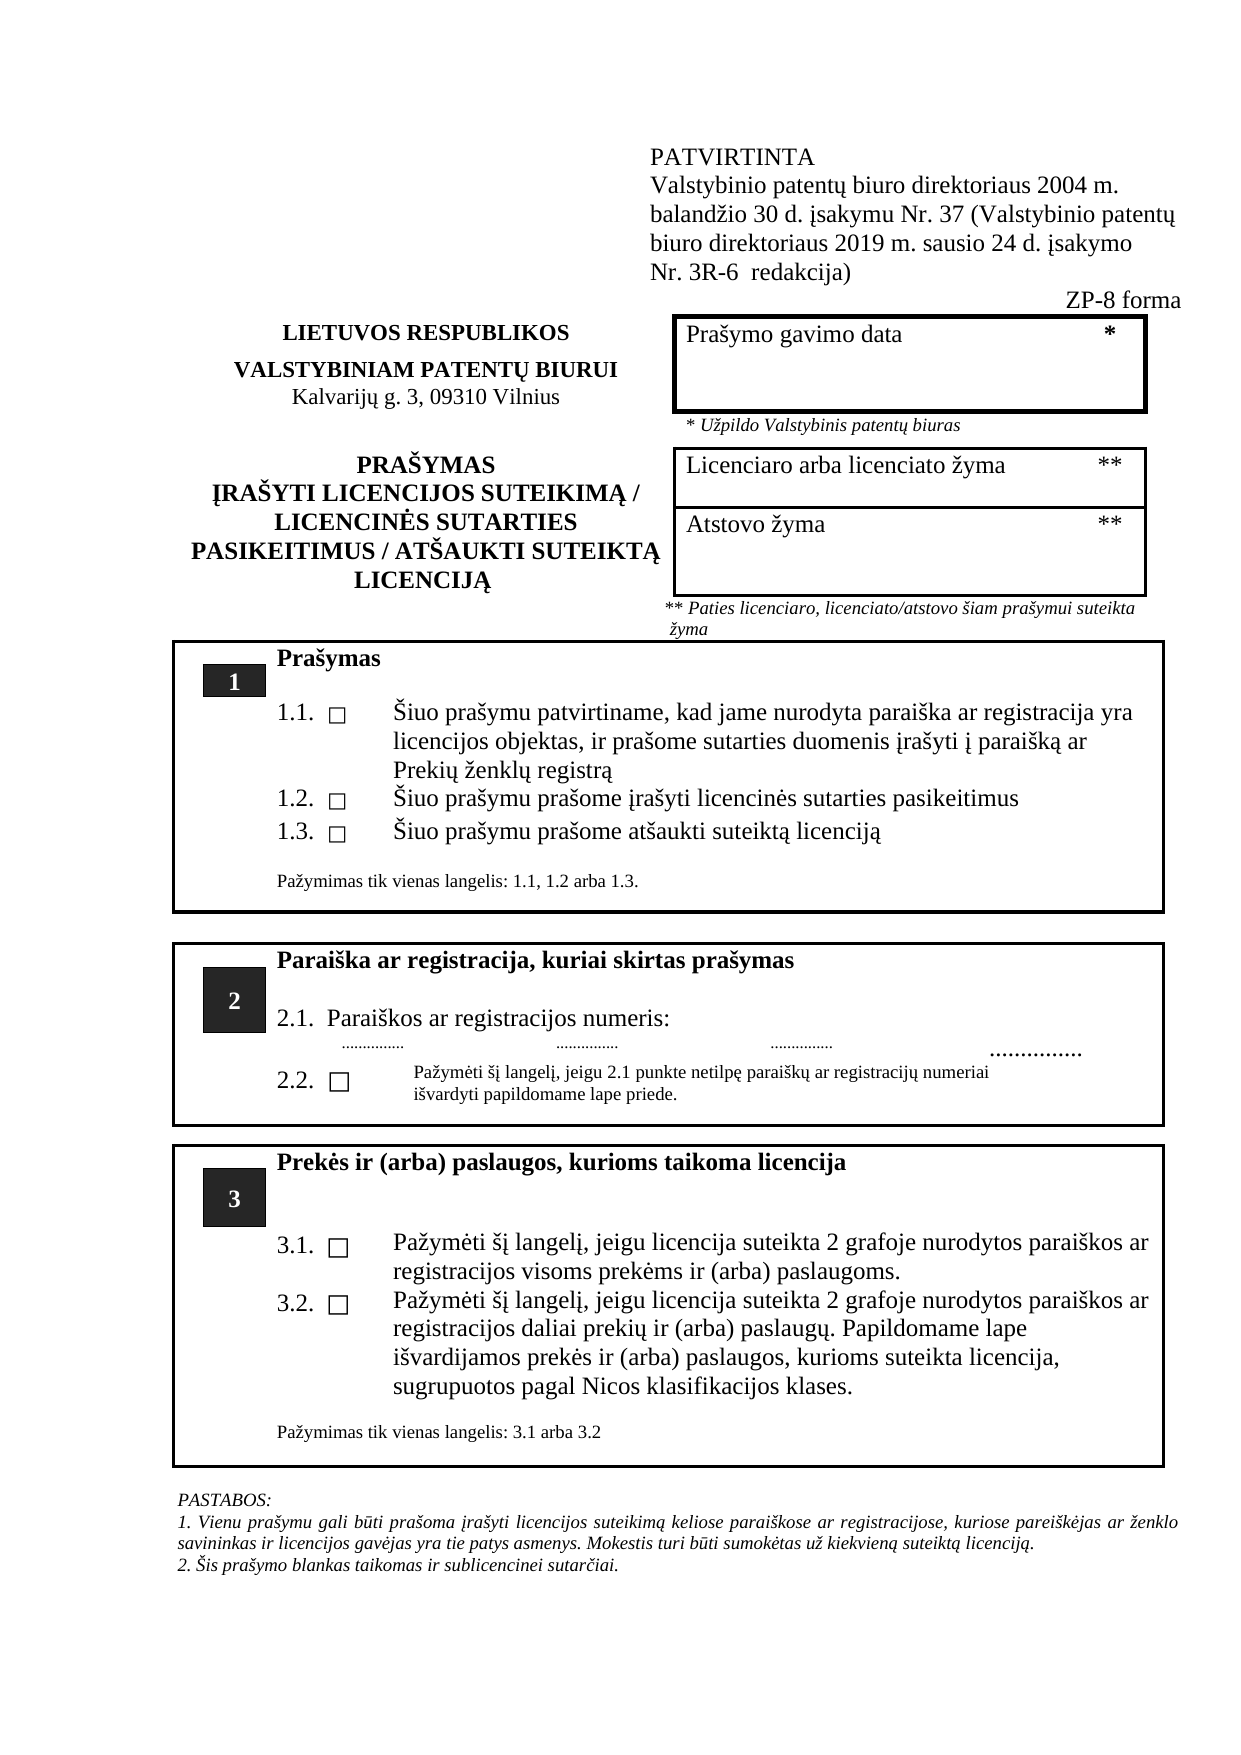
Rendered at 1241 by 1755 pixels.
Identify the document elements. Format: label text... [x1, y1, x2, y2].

table_cell [203, 1105, 265, 1124]
table_cell [265, 1445, 480, 1464]
table_cell ............... [265, 1032, 480, 1061]
table_header [175, 1147, 203, 1168]
table_header * [1074, 319, 1143, 409]
table_cell [480, 1105, 694, 1124]
table_cell ............... [909, 1032, 1162, 1061]
text 1. Vienu prašymu gali būti prašoma įrašyti licencijos suteikimą keliose paraiškose ar registracijose, kuriose pareiškėjas ar ženklo savininkas ir licencijos gavėjas yra tie patys asmenys. Mokestis turi būti sumokėtas už kiekvieną suteiktą licenciją. [177, 1511, 1181, 1554]
table_cell 1.3. ⬜ [265, 816, 382, 848]
table_cell [175, 967, 203, 1032]
table_cell [694, 891, 909, 910]
table_cell [175, 1226, 203, 1285]
table_cell 3.1. ⬜ [265, 1226, 382, 1285]
table_cell ............... [480, 1032, 694, 1061]
text balandžio 30 d. įsakymu Nr. 37 (Valstybinio patentų [177, 199, 1181, 228]
table_cell VALSTYBINIAM PATENTŲ BIURUI Kalvarijų g. 3, 09310 Vilnius [177, 352, 672, 409]
table_cell [203, 891, 265, 910]
text ZP-8 forma [177, 285, 1181, 314]
table_cell [203, 1445, 265, 1464]
table_cell [203, 1285, 265, 1421]
table_cell [1065, 1061, 1162, 1104]
table_cell [694, 1105, 909, 1124]
table_cell Šiuo prašymu prašome atšaukti suteiktą licenciją [382, 816, 1162, 848]
table_header Prašymas [265, 643, 1162, 696]
table_header [203, 945, 265, 967]
table_cell [694, 1445, 909, 1464]
table_header Prekės ir (arba) paslaugos, kurioms taikoma licencija [265, 1147, 1162, 1226]
table_cell ** [1074, 450, 1144, 506]
table_cell PRAŠYMAS ĮRAŠYTI LICENCIJOS SUTEIKIMĄ / LICENCINĖS SUTARTIES PASIKEITIMUS / ATŠAUKTI SUTEIKTĄ LICENCIJĄ [177, 447, 673, 593]
table_cell [175, 1105, 203, 1124]
table_cell 3.2. ⬜ [265, 1285, 382, 1421]
table_cell Pažymėti šį langelį, jeigu licencija suteikta 2 grafoje nurodytos paraiškos ar registracijos daliai prekių ir (arba) paslaugų. Papildomame lape išvardijamos prekės ir (arba) paslaugos, kurioms suteikta licencija, sugrupuotos pagal Nicos klasifikacijos klases. [382, 1285, 1162, 1421]
text žyma [177, 618, 1181, 640]
table_header [203, 643, 265, 664]
table_cell [203, 1033, 265, 1061]
text Nr. 3R-6 redakcija) [177, 257, 1181, 285]
table_cell [175, 1061, 203, 1104]
table_cell [175, 784, 203, 816]
table_cell [175, 848, 203, 891]
table_header [175, 945, 203, 967]
table_header [175, 643, 203, 664]
table_cell ** [1074, 509, 1144, 593]
table_cell [203, 848, 265, 891]
table_cell 2 [204, 968, 265, 1032]
table_header Paraiška ar registracija, kuriai skirtas prašymas 2.1. Paraiškos ar registracijos numeris: [265, 945, 1162, 1032]
table_cell [203, 1421, 265, 1445]
table_header LIETUVOS RESPUBLIKOS [177, 314, 672, 352]
table_cell [909, 1445, 1162, 1464]
text PASTABOS: [177, 1489, 1181, 1511]
table_cell Atstovo žyma [676, 509, 1074, 593]
table_cell [175, 816, 203, 848]
table_cell Pažymėti šį langelį, jeigu 2.1 punkte netilpę paraiškų ar registracijų numeriai išvardyti papildomame lape priede. [402, 1061, 1064, 1104]
table_cell [203, 1227, 265, 1285]
text Valstybinio patentų biuro direktoriaus 2004 m. [177, 170, 1181, 199]
table_cell [909, 891, 1162, 910]
table_cell [480, 891, 694, 910]
table_cell [265, 891, 480, 910]
table_cell [265, 1105, 480, 1124]
table_header Prašymo gavimo data [677, 319, 1074, 409]
table_cell 1.2. ⬜ [265, 784, 382, 816]
text biuro direktoriaus 2019 m. sausio 24 d. įsakymo [177, 228, 1181, 257]
table_cell [177, 409, 674, 447]
table_cell [175, 1445, 203, 1464]
table_cell 2.2. ⬜ [265, 1061, 402, 1104]
table_cell 3 [204, 1169, 265, 1226]
table_cell Šiuo prašymu prašome įrašyti licencinės sutarties pasikeitimus [382, 784, 1162, 816]
table_cell [203, 697, 265, 783]
table_cell Pažymimas tik vienas langelis: 3.1 arba 3.2 [265, 1421, 952, 1445]
table_cell [175, 1168, 203, 1226]
table_cell [203, 816, 265, 848]
table_cell [1065, 848, 1162, 891]
table_cell Pažymėti šį langelį, jeigu licencija suteikta 2 grafoje nurodytos paraiškos ar registracijos visoms prekėms ir (arba) paslaugoms. [382, 1226, 1162, 1285]
table_cell Licenciaro arba licenciato žyma [676, 450, 1074, 506]
text PATVIRTINTA [177, 142, 1181, 170]
table_header [203, 1147, 265, 1168]
table_cell [203, 1061, 265, 1104]
table_cell [175, 1032, 203, 1061]
table_cell [480, 1445, 694, 1464]
table_cell * Užpildo Valstybinis patentų biuras [675, 414, 1146, 447]
table_cell Šiuo prašymu patvirtiname, kad jame nurodyta paraiška ar registracija yra licencijos objektas, ir prašome sutarties duomenis įrašyti į paraišką ar Prekių ženklų registrą [382, 696, 1162, 783]
table_cell [175, 891, 203, 910]
table_cell 1 [204, 665, 265, 696]
table_cell [175, 696, 203, 783]
table_cell [203, 784, 265, 816]
table_cell Pažymimas tik vienas langelis: 1.1, 1.2 arba 1.3. [265, 848, 1064, 891]
table_cell ............... [694, 1032, 909, 1061]
text ** Paties licenciaro, licenciato/atstovo šiam prašymui suteikta [177, 597, 1181, 618]
table_cell [175, 664, 203, 696]
table_cell [909, 1105, 1162, 1124]
table_cell [175, 1285, 203, 1421]
table_cell [952, 1421, 1162, 1445]
table_cell 1.1. ⬜ [265, 696, 382, 783]
table_cell [175, 1421, 203, 1445]
text 2. Šis prašymo blankas taikomas ir sublicencinei sutarčiai. [177, 1554, 1181, 1575]
